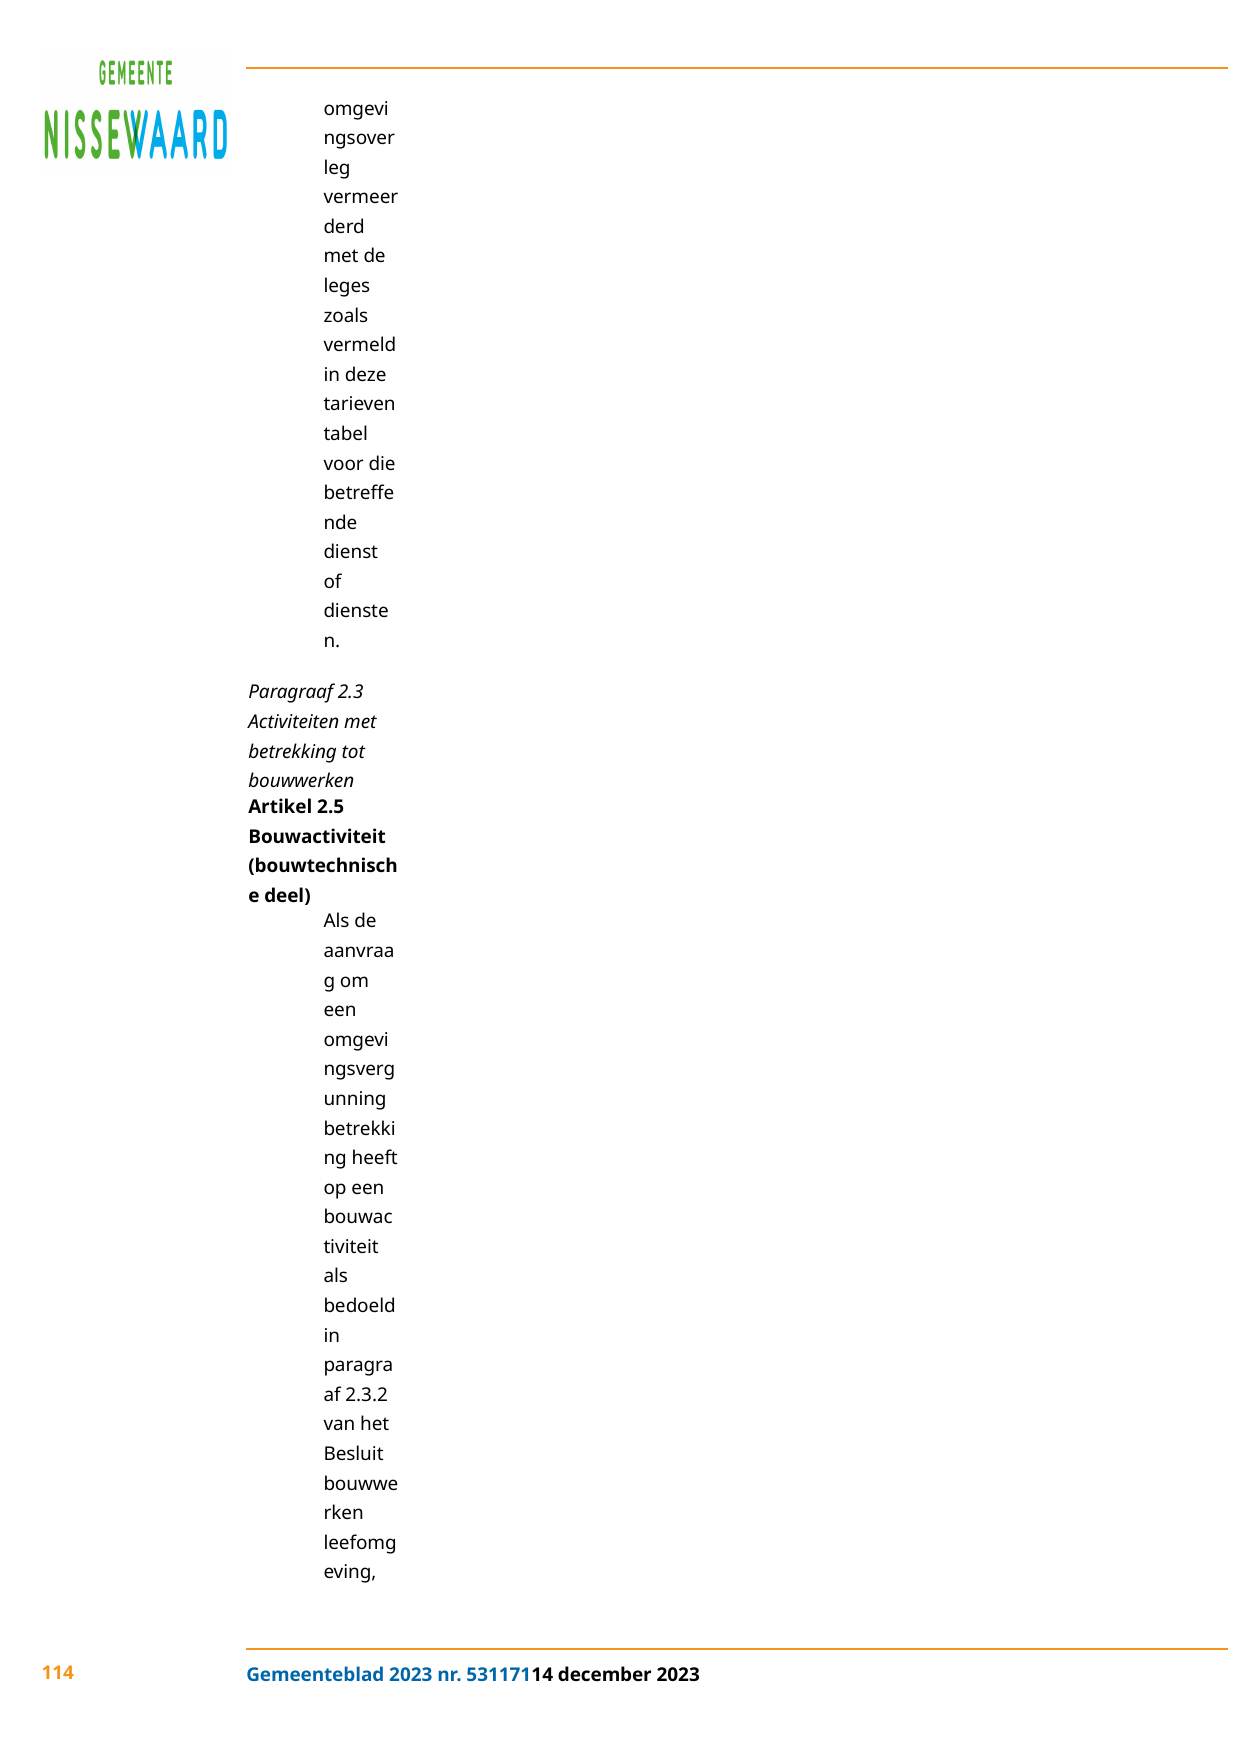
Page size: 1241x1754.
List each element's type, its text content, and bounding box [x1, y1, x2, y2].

table_cell Als de aanvraag om een omgevingsvergunning betrekking heeft op een bouwactiviteit als bedoeld in paragraaf 2.3.2 van het Besluit bouwwerken leefomgeving, [323, 908, 398, 1584]
table_cell [248, 908, 323, 1584]
table_cell [399, 679, 474, 793]
table_cell [248, 653, 323, 679]
table_cell omgevingsoverleg vermeerderd met de leges zoals vermeld in deze tarieventabel voor die betreffende dienst of diensten. [323, 95, 398, 653]
table_cell Paragraaf 2.3 Activiteiten met betrekking tot bouwwerken [248, 679, 398, 793]
table_cell [399, 908, 474, 1584]
table_cell [399, 793, 474, 908]
table_cell Artikel 2.5 Bouwactiviteit (bouwtechnische deel) [248, 793, 398, 908]
picture [41, 47, 231, 172]
table_cell [399, 653, 474, 679]
table_cell [323, 653, 398, 679]
table_cell [399, 95, 474, 653]
table_cell [248, 95, 323, 653]
